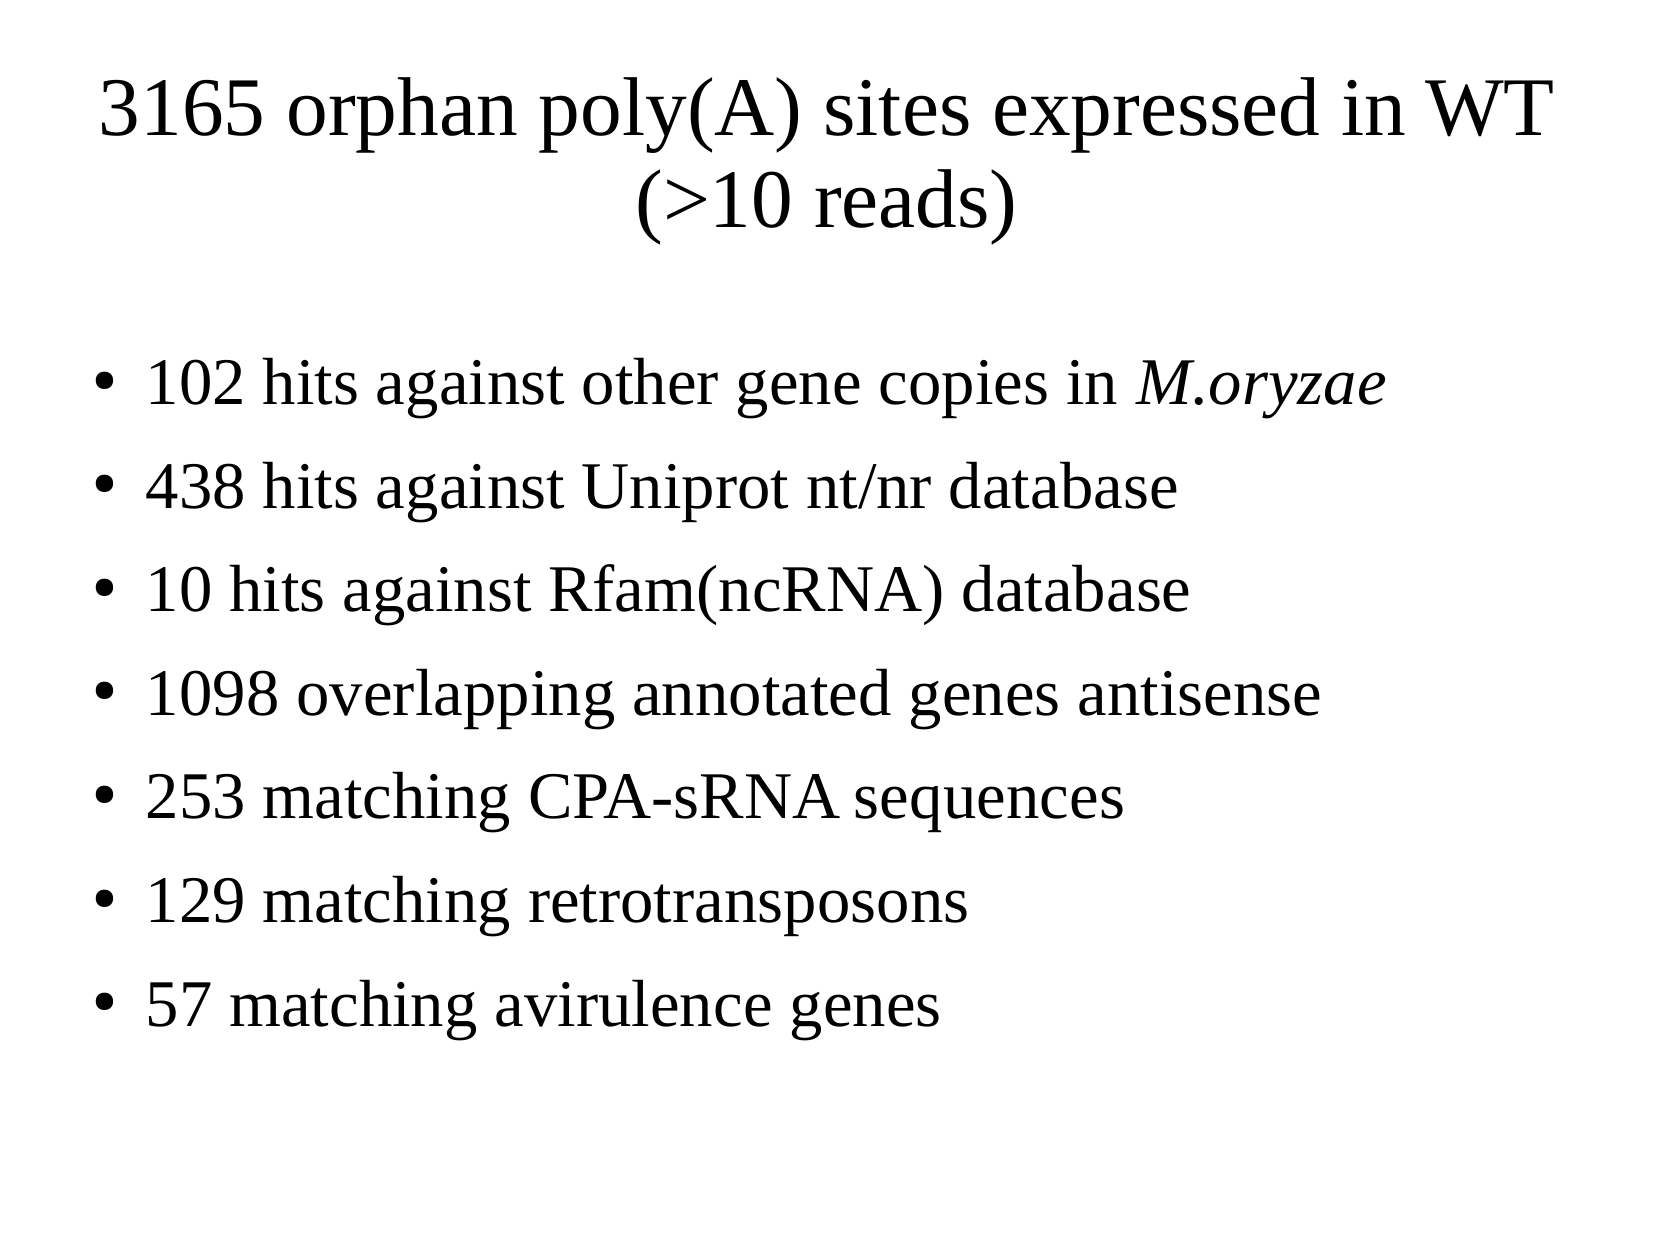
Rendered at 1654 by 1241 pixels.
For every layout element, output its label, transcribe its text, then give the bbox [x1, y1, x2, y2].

title 3165 orphan poly(A) sites expressed in WT (>10 reads) [82, 49, 1571, 257]
list 102 hits against other gene copies in M.oryzae 438 hits against Uniprot nt/nr database 10 hits against Rfam(ncRNA) database 1098 overlapping annotated genes antisense 253 matching CPA-sRNA sequences 129 matching retrotransposons 57 matching avirulence genes [75, 345, 1564, 1171]
